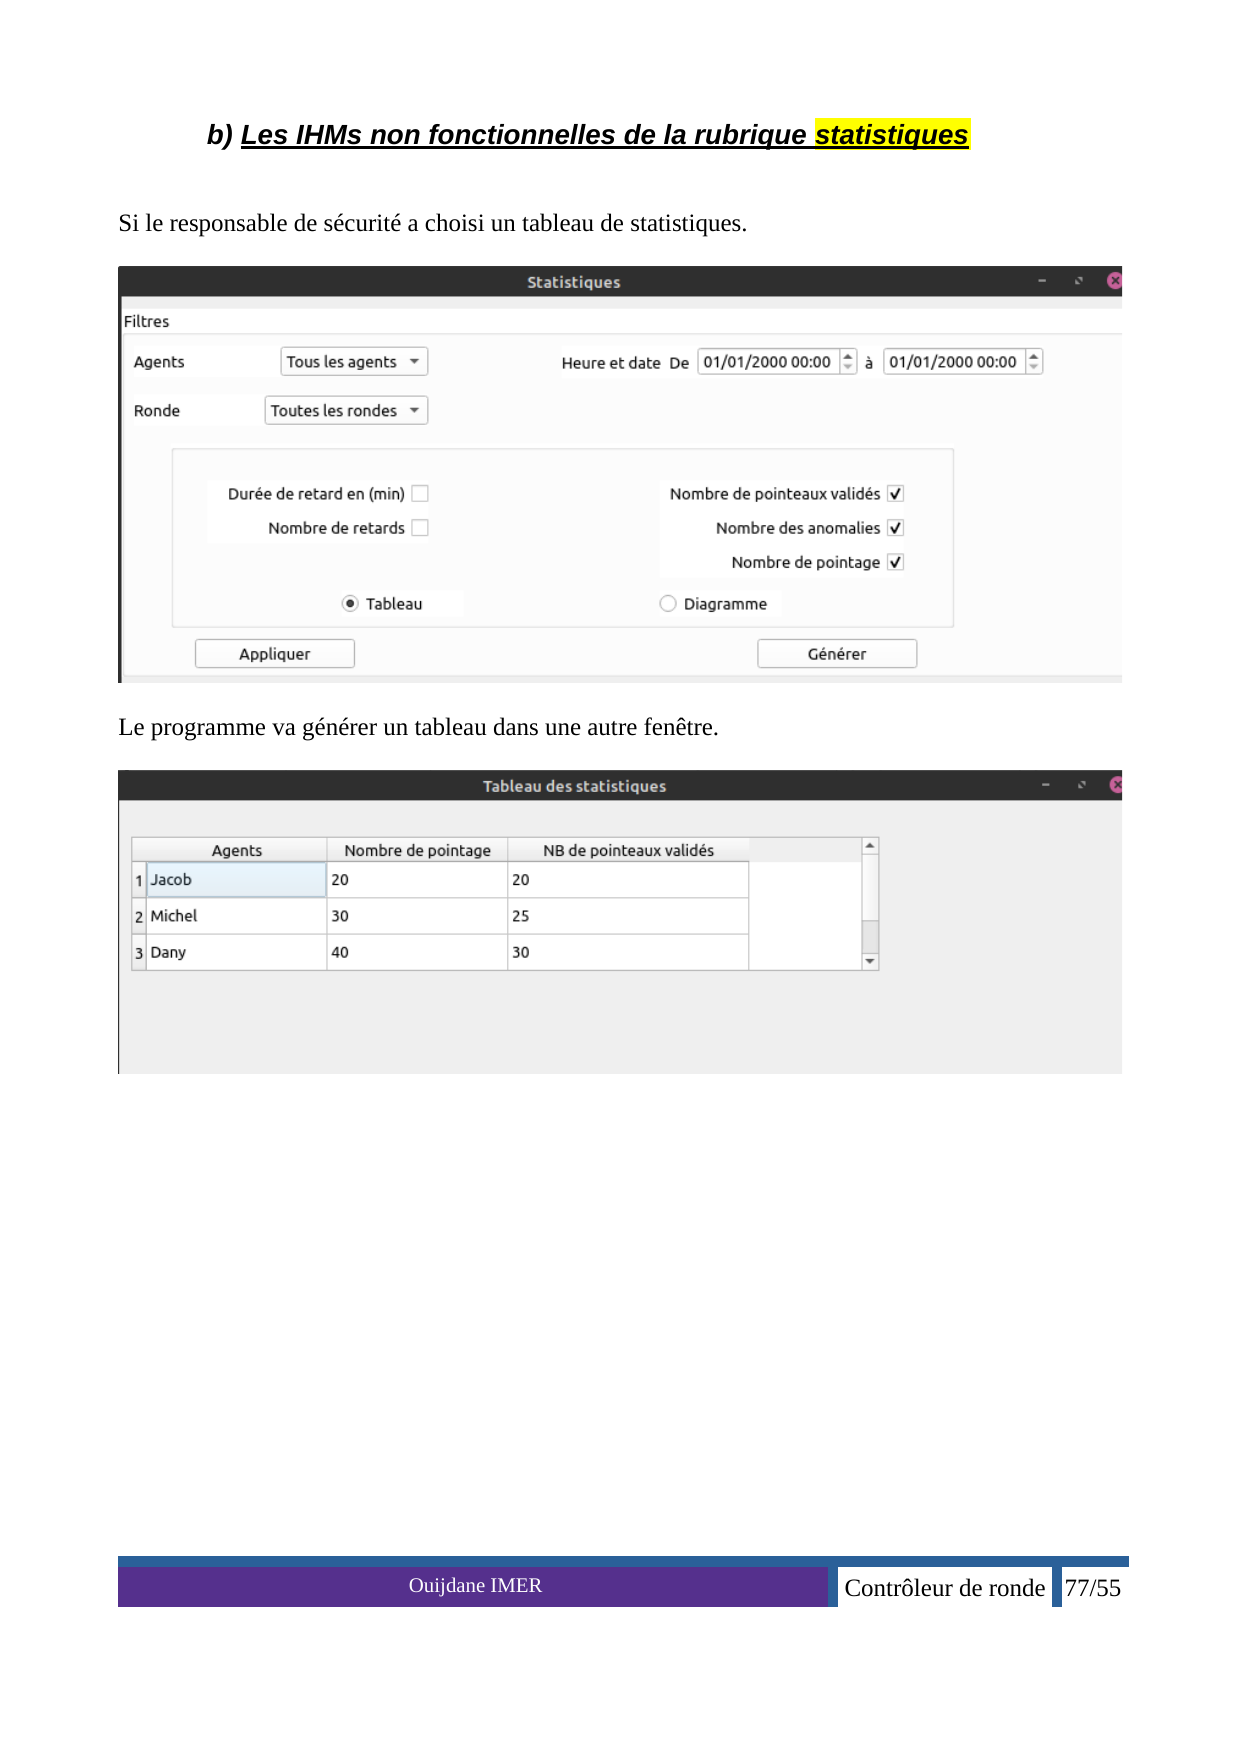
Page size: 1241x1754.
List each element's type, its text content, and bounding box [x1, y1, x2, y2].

subtitle Les IHMs non fonctionnelles de la rubrique statistiques [118, 118, 1122, 150]
picture [118, 266, 1123, 683]
text Le programme va générer un tableau dans une autre fenêtre. [118, 712, 1122, 740]
picture [118, 770, 1123, 1074]
text Si le responsable de sécurité a choisi un tableau de statistiques. [118, 208, 1122, 237]
